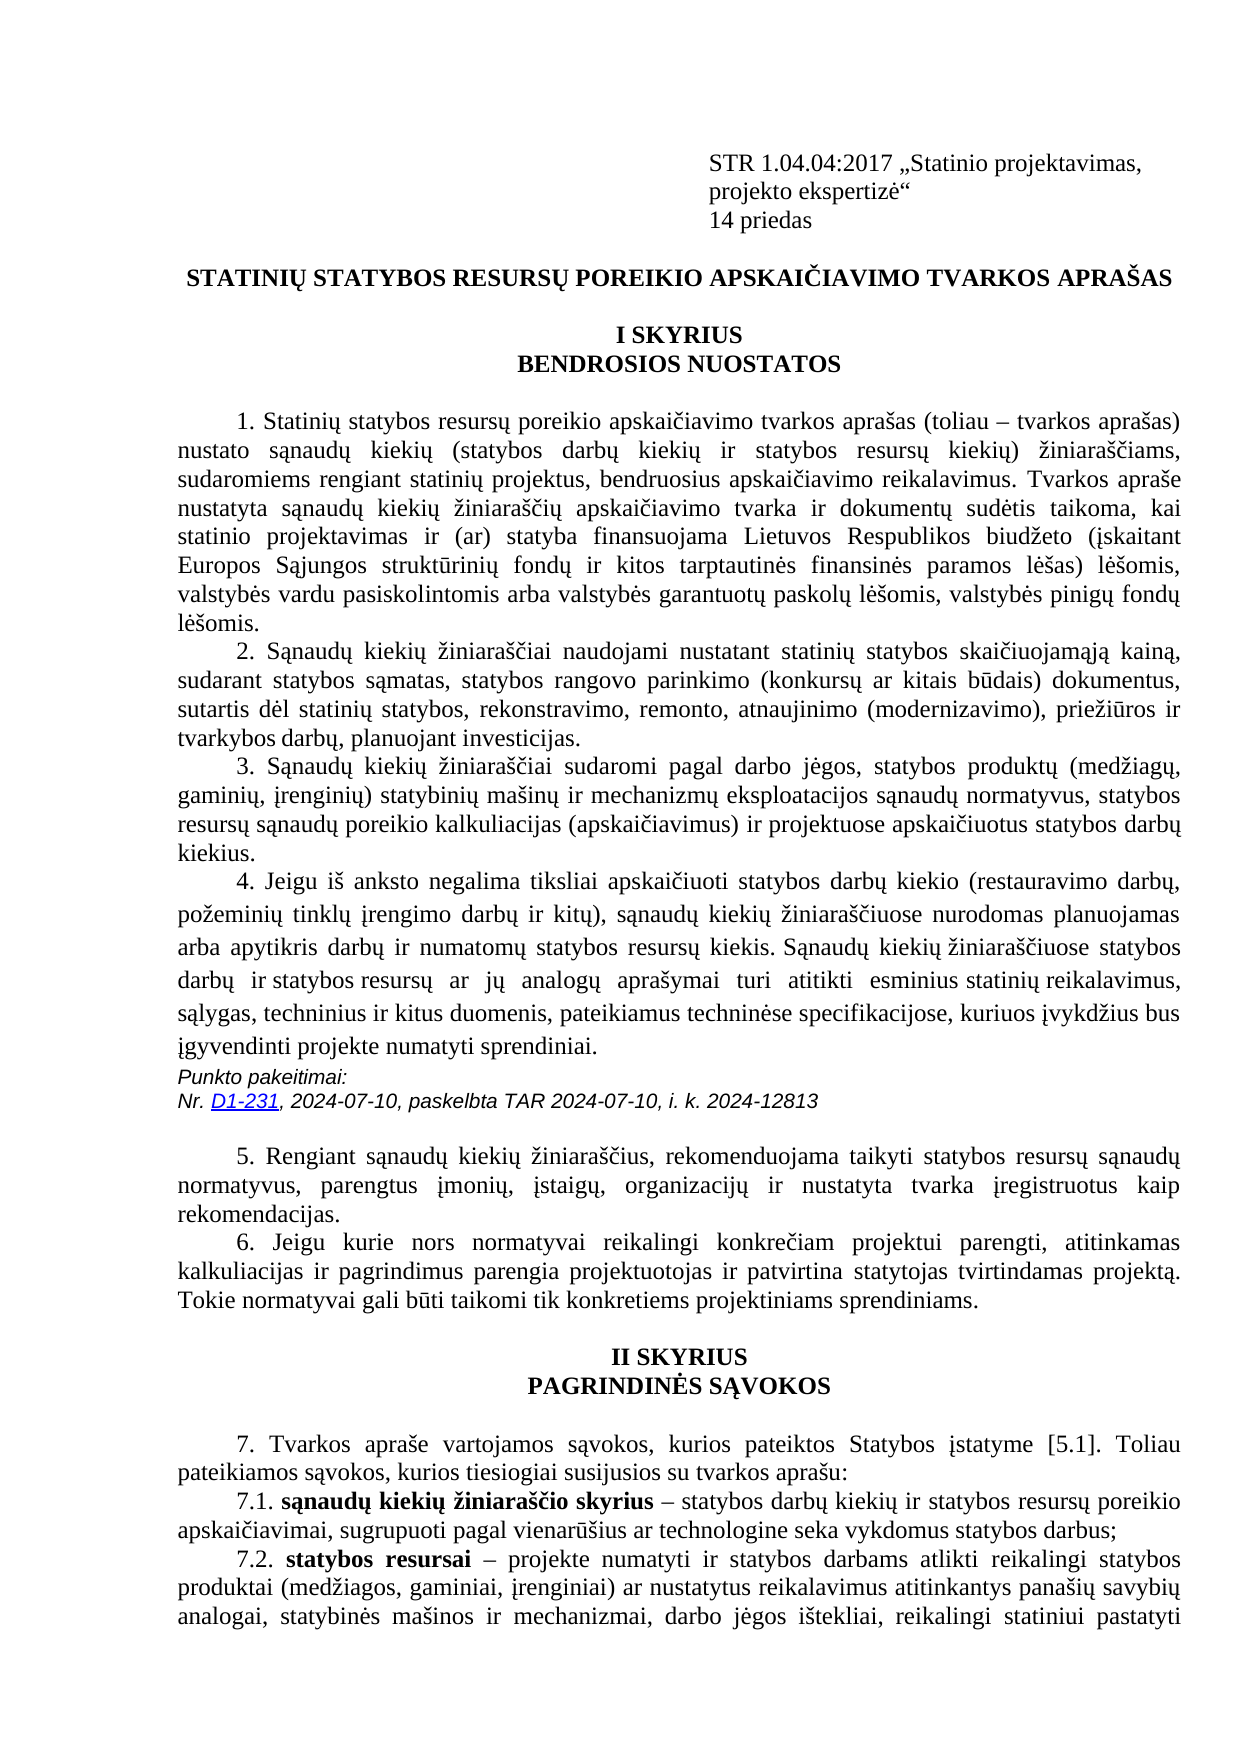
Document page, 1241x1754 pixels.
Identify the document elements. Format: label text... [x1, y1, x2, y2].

text STR 1.04.04:2017 „Statinio projektavimas, projekto ekspertizė“ [709, 148, 1181, 205]
text 7. Tvarkos apraše vartojamos sąvokos, kurios pateiktos Statybos įstatyme [5.1]. Toliau pateikiamos sąvokos, kurios tiesiogiai susijusios su tvarkos aprašu: [177, 1429, 1181, 1486]
text I SKYRIUS [177, 320, 1181, 349]
text 14 priedas [177, 205, 1181, 234]
text 6. Jeigu kurie nors normatyvai reikalingi konkrečiam projektui parengti, atitinkamas kalkuliacijas ir pagrindimus parengia projektuotojas ir patvirtina statytojas tvirtindamas projektą. Tokie normatyvai gali būti taikomi tik konkretiems projektiniams sprendiniams. [177, 1227, 1181, 1314]
text 1. Statinių statybos resursų poreikio apskaičiavimo tvarkos aprašas (toliau – tvarkos aprašas) nustato sąnaudų kiekių (statybos darbų kiekių ir statybos resursų kiekių) žiniaraščiams, sudaromiems rengiant statinių projektus, bendruosius apskaičiavimo reikalavimus. Tvarkos apraše nustatyta sąnaudų kiekių žiniaraščių apskaičiavimo tvarka ir dokumentų sudėtis taikoma, kai statinio projektavimas ir (ar) statyba finansuojama Lietuvos Respublikos biudžeto (įskaitant Europos Sąjungos struktūrinių fondų ir kitos tarptautinės finansinės paramos lėšas) lėšomis, valstybės vardu pasiskolintomis arba valstybės garantuotų paskolų lėšomis, valstybės pinigų fondų lėšomis. [177, 406, 1181, 636]
text 2. Sąnaudų kiekių žiniaraščiai naudojami nustatant statinių statybos skaičiuojamąją kainą, sudarant statybos sąmatas, statybos rangovo parinkimo (konkursų ar kitais būdais) dokumentus, sutartis dėl statinių statybos, rekonstravimo, remonto, atnaujinimo (modernizavimo), priežiūros ir tvarkybos darbų, planuojant investicijas. [177, 636, 1181, 751]
text BENDROSIOS NUOSTATOS [177, 349, 1181, 378]
text 7.1. sąnaudų kiekių žiniaraščio skyrius – statybos darbų kiekių ir statybos resursų poreikio apskaičiavimai, sugrupuoti pagal vienarūšius ar technologine seka vykdomus statybos darbus; [177, 1486, 1181, 1544]
text 4. Jeigu iš anksto negalima tiksliai apskaičiuoti statybos darbų kiekio (restauravimo darbų, požeminių tinklų įrengimo darbų ir kitų), sąnaudų kiekių žiniaraščiuose nurodomas planuojamas arba apytikris darbų ir numatomų statybos resursų kiekis. Sąnaudų kiekių žiniaraščiuose statybos darbų ir statybos resursų ar jų analogų aprašymai turi atitikti esminius statinių reikalavimus, sąlygas, techninius ir kitus duomenis, pateikiamus techninėse specifikacijose, kuriuos įvykdžius bus įgyvendinti projekte numatyti sprendiniai. [177, 866, 1181, 1060]
text II SKYRIUS [177, 1342, 1181, 1371]
text 7.2. statybos resursai – projekte numatyti ir statybos darbams atlikti reikalingi statybos produktai (medžiagos, gaminiai, įrenginiai) ar nustatytus reikalavimus atitinkantys panašių savybių analogai, statybinės mašinos ir mechanizmai, darbo jėgos ištekliai, reikalingi statiniui pastatyti [177, 1544, 1181, 1630]
text PAGRINDINĖS SĄVOKOS [177, 1371, 1181, 1400]
text 5. Rengiant sąnaudų kiekių žiniaraščius, rekomenduojama taikyti statybos resursų sąnaudų normatyvus, parengtus įmonių, įstaigų, organizacijų ir nustatyta tvarka įregistruotus kaip rekomendacijas. [177, 1141, 1181, 1227]
text STATINIŲ STATYBOS RESURSŲ POREIKIO apSKAIČIAVIMO TVARKOS APRAŠAS [177, 263, 1181, 291]
text 3. Sąnaudų kiekių žiniaraščiai sudaromi pagal darbo jėgos, statybos produktų (medžiagų, gaminių, įrenginių) statybinių mašinų ir mechanizmų eksploatacijos sąnaudų normatyvus, statybos resursų sąnaudų poreikio kalkuliacijas (apskaičiavimus) ir projektuose apskaičiuotus statybos darbų kiekius. [177, 751, 1181, 866]
text Punkto pakeitimai: [177, 1064, 1181, 1088]
text Nr. D1-231, 2024-07-10, paskelbta TAR 2024-07-10, i. k. 2024-12813 [177, 1088, 1181, 1112]
